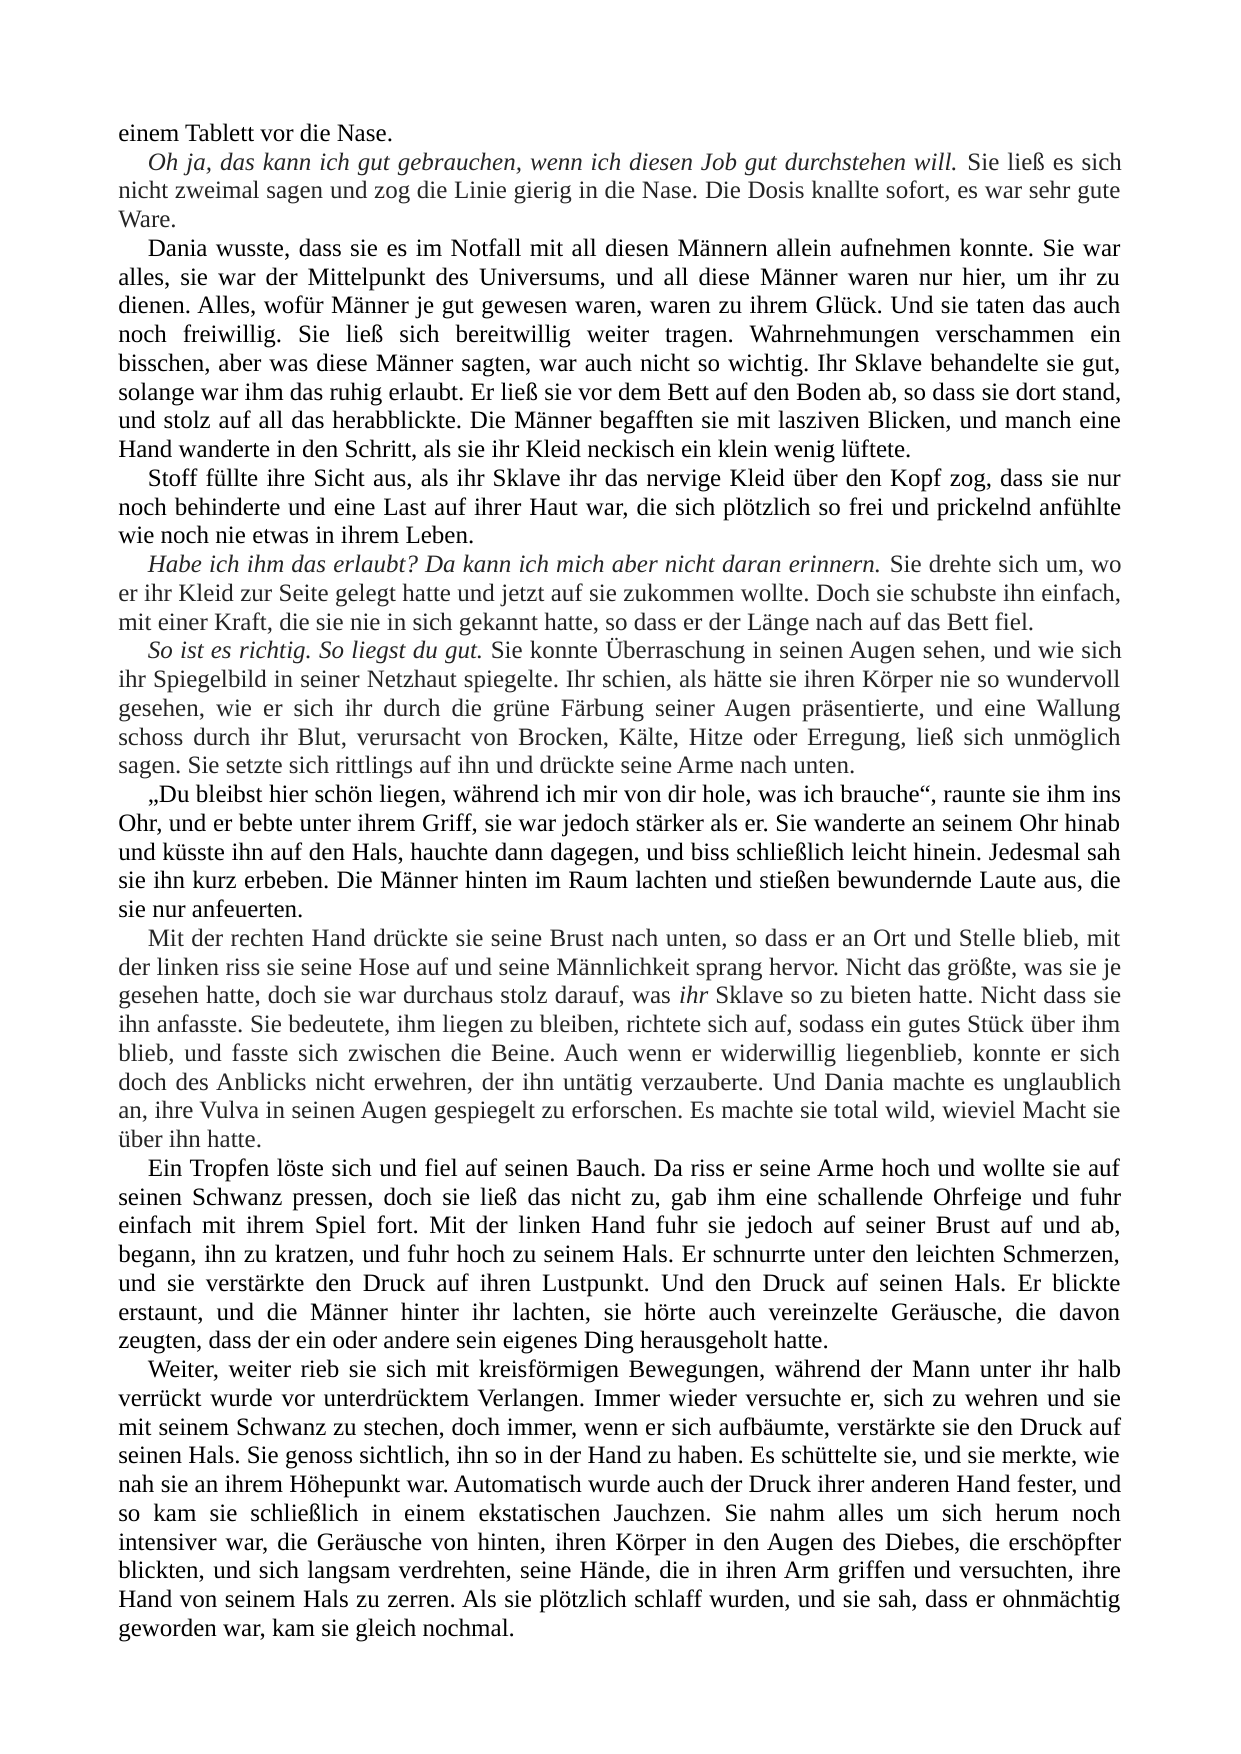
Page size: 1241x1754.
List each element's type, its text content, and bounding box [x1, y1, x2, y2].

text einem Tablett vor die Nase. [118, 118, 1122, 147]
text Ein Tropfen löste sich und fiel auf seinen Bauch. Da riss er seine Arme hoch und wollte sie auf seinen Schwanz pressen, doch sie ließ das nicht zu, gab ihm eine schallende Ohrfeige und fuhr einfach mit ihrem Spiel fort. Mit der linken Hand fuhr sie jedoch auf seiner Brust auf und ab, begann, ihn zu kratzen, und fuhr hoch zu seinem Hals. Er schnurrte unter den leichten Schmerzen, und sie verstärkte den Druck auf ihren Lustpunkt. Und den Druck auf seinen Hals. Er blickte erstaunt, und die Männer hinter ihr lachten, sie hörte auch vereinzelte Geräusche, die davon zeugten, dass der ein oder andere sein eigenes Ding herausgeholt hatte. [118, 1153, 1122, 1354]
text Dania wusste, dass sie es im Notfall mit all diesen Männern allein aufnehmen konnte. Sie war alles, sie war der Mittelpunkt des Universums, und all diese Männer waren nur hier, um ihr zu dienen. Alles, wofür Männer je gut gewesen waren, waren zu ihrem Glück. Und sie taten das auch noch freiwillig. Sie ließ sich bereitwillig weiter tragen. Wahrnehmungen verschammen ein bisschen, aber was diese Männer sagten, war auch nicht so wichtig. Ihr Sklave behandelte sie gut, solange war ihm das ruhig erlaubt. Er ließ sie vor dem Bett auf den Boden ab, so dass sie dort stand, und stolz auf all das herabblickte. Die Männer begafften sie mit lasziven Blicken, und manch eine Hand wanderte in den Schritt, als sie ihr Kleid neckisch ein klein wenig lüftete. [118, 233, 1122, 463]
text Weiter, weiter rieb sie sich mit kreisförmigen Bewegungen, während der Mann unter ihr halb verrückt wurde vor unterdrücktem Verlangen. Immer wieder versuchte er, sich zu wehren und sie mit seinem Schwanz zu stechen, doch immer, wenn er sich aufbäumte, verstärkte sie den Druck auf seinen Hals. Sie genoss sichtlich, ihn so in der Hand zu haben. Es schüttelte sie, und sie merkte, wie nah sie an ihrem Höhepunkt war. Automatisch wurde auch der Druck ihrer anderen Hand fester, und so kam sie schließlich in einem ekstatischen Jauchzen. Sie nahm alles um sich herum noch intensiver war, die Geräusche von hinten, ihren Körper in den Augen des Diebes, die erschöpfter blickten, und sich langsam verdrehten, seine Hände, die in ihren Arm griffen und versuchten, ihre Hand von seinem Hals zu zerren. Als sie plötzlich schlaff wurden, und sie sah, dass er ohnmächtig geworden war, kam sie gleich nochmal. [118, 1354, 1122, 1642]
text Mit der rechten Hand drückte sie seine Brust nach unten, so dass er an Ort und Stelle blieb, mit der linken riss sie seine Hose auf und seine Männlichkeit sprang hervor. Nicht das größte, was sie je gesehen hatte, doch sie war durchaus stolz darauf, was ihr Sklave so zu bieten hatte. Nicht dass sie ihn anfasste. Sie bedeutete, ihm liegen zu bleiben, richtete sich auf, sodass ein gutes Stück über ihm blieb, und fasste sich zwischen die Beine. Auch wenn er widerwillig liegenblieb, konnte er sich doch des Anblicks nicht erwehren, der ihn untätig verzauberte. Und Dania machte es unglaublich an, ihre Vulva in seinen Augen gespiegelt zu erforschen. Es machte sie total wild, wieviel Macht sie über ihn hatte. [118, 923, 1122, 1153]
text Oh ja, das kann ich gut gebrauchen, wenn ich diesen Job gut durchstehen will. Sie ließ es sich nicht zweimal sagen und zog die Linie gierig in die Nase. Die Dosis knallte sofort, es war sehr gute Ware. [118, 147, 1122, 233]
text „Du bleibst hier schön liegen, während ich mir von dir hole, was ich brauche“, raunte sie ihm ins Ohr, und er bebte unter ihrem Griff, sie war jedoch stärker als er. Sie wanderte an seinem Ohr hinab und küsste ihn auf den Hals, hauchte dann dagegen, und biss schließlich leicht hinein. Jedesmal sah sie ihn kurz erbeben. Die Männer hinten im Raum lachten und stießen bewundernde Laute aus, die sie nur anfeuerten. [118, 779, 1122, 923]
text Habe ich ihm das erlaubt? Da kann ich mich aber nicht daran erinnern. Sie drehte sich um, wo er ihr Kleid zur Seite gelegt hatte und jetzt auf sie zukommen wollte. Doch sie schubste ihn einfach, mit einer Kraft, die sie nie in sich gekannt hatte, so dass er der Länge nach auf das Bett fiel. [118, 549, 1122, 636]
text Stoff füllte ihre Sicht aus, als ihr Sklave ihr das nervige Kleid über den Kopf zog, dass sie nur noch behinderte und eine Last auf ihrer Haut war, die sich plötzlich so frei und prickelnd anfühlte wie noch nie etwas in ihrem Leben. [118, 463, 1122, 549]
text So ist es richtig. So liegst du gut. Sie konnte Überraschung in seinen Augen sehen, und wie sich ihr Spiegelbild in seiner Netzhaut spiegelte. Ihr schien, als hätte sie ihren Körper nie so wundervoll gesehen, wie er sich ihr durch die grüne Färbung seiner Augen präsentierte, und eine Wallung schoss durch ihr Blut, verursacht von Brocken, Kälte, Hitze oder Erregung, ließ sich unmöglich sagen. Sie setzte sich rittlings auf ihn und drückte seine Arme nach unten. [118, 636, 1122, 779]
